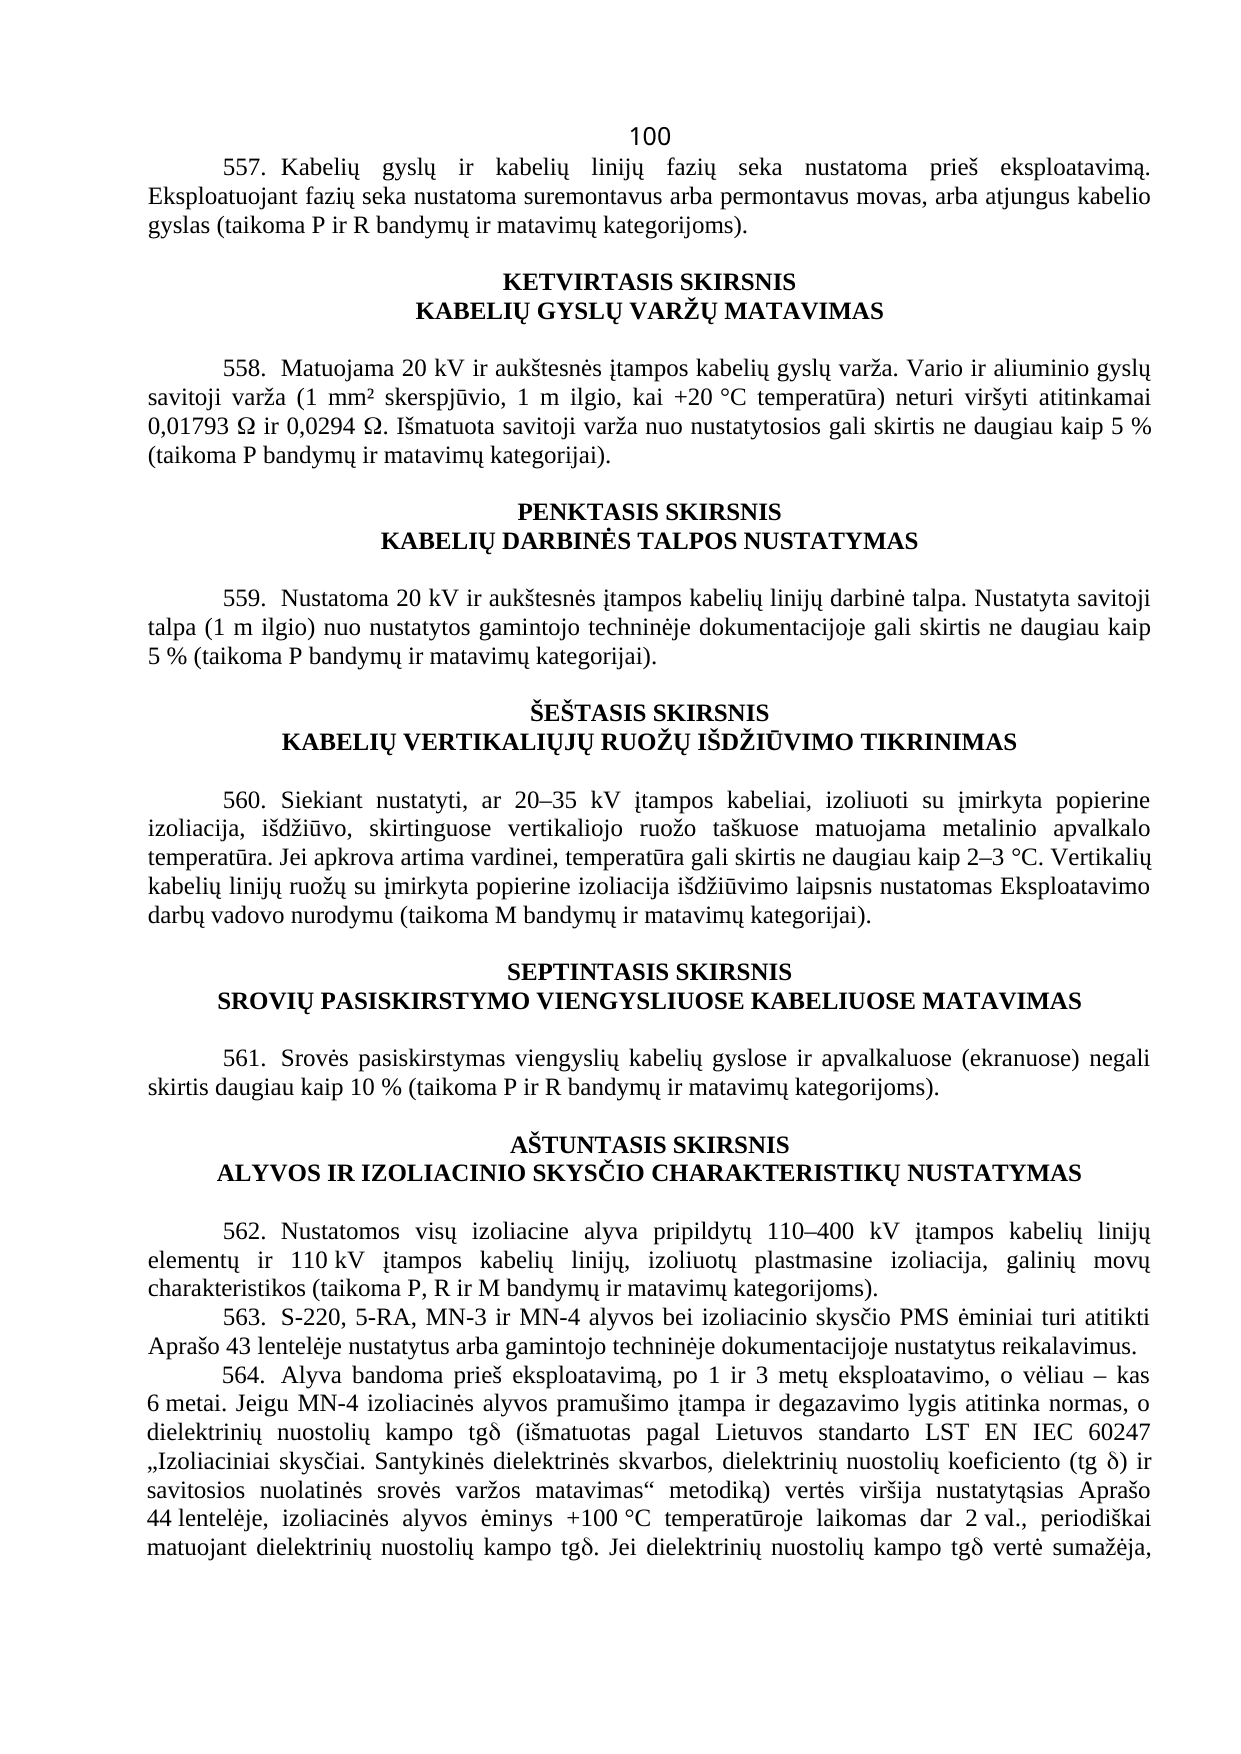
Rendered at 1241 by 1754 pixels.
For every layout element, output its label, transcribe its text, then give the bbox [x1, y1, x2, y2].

subtitle PENKTASIS SKIRSNIS [148, 497, 1152, 526]
subtitle SEPTINTASIS SKIRSNIS [148, 957, 1152, 986]
text 558. Matuojama 20 kV ir aukštesnės įtampos kabelių gyslų varža. Vario ir aliuminio gyslų savitoji varža (1 mm² skerspjūvio, 1 m ilgio, kai +20 °C temperatūra) neturi viršyti atitinkamai 0,01793  ir 0,0294 . Išmatuota savitoji varža nuo nustatytosios gali skirtis ne daugiau kaip 5 % (taikoma P bandymų ir matavimų kategorijai). [148, 353, 1152, 468]
subtitle KABELIŲ GYSLŲ VARŽŲ MATAVIMAS [148, 296, 1152, 325]
subtitle SROVIŲ PASISKIRSTYMO VIENGYSLIUOSE KABELIUOSE MATAVIMAS [148, 986, 1152, 1015]
subtitle KETVIRTASIS SKIRSNIS [148, 267, 1152, 296]
text 561. Srovės pasiskirstymas viengyslių kabelių gyslose ir apvalkaluose (ekranuose) negali skirtis daugiau kaip 10 % (taikoma P ir R bandymų ir matavimų kategorijoms). [148, 1043, 1152, 1101]
subtitle KABELIŲ VERTIKALIŲJŲ RUOŽŲ IŠDŽIŪVIMO TIKRINIMAS [148, 727, 1152, 756]
text 562. Nustatomos visų izoliacine alyva pripildytų 110–400 kV įtampos kabelių linijų elementų ir 110 kV įtampos kabelių linijų, izoliuotų plastmasine izoliacija, galinių movų charakteristikos (taikoma P, R ir M bandymų ir matavimų kategorijoms). [148, 1216, 1152, 1302]
subtitle ŠEŠTASIS SKIRSNIS [148, 698, 1152, 727]
subtitle KABELIŲ DARBINĖS TALPOS NUSTATYMAS [148, 526, 1152, 555]
text 563. S-220, 5-RA, MN-3 ir MN-4 alyvos bei izoliacinio skysčio PMS ėminiai turi atitikti Aprašo 43 lentelėje nustatytus arba gamintojo techninėje dokumentacijoje nustatytus reikalavimus. [148, 1302, 1152, 1360]
text 564. Alyva bandoma prieš eksploatavimą, po 1 ir 3 metų eksploatavimo, o vėliau – kas 6 metai. Jeigu MN-4 izoliacinės alyvos pramušimo įtampa ir degazavimo lygis atitinka normas, o dielektrinių nuostolių kampo tg (išmatuotas pagal Lietuvos standarto LST EN IEC 60247 „Izoliaciniai skysčiai. Santykinės dielektrinės skvarbos, dielektrinių nuostolių koeficiento (tg ) ir savitosios nuolatinės srovės varžos matavimas“ metodiką) vertės viršija nustatytąsias Aprašo 44 lentelėje, izoliacinės alyvos ėminys +100 °C temperatūroje laikomas dar 2 val., periodiškai matuojant dielektrinių nuostolių kampo tg. Jei dielektrinių nuostolių kampo tg vertė sumažėja, [147, 1360, 1152, 1561]
subtitle ALYVOS IR IZOLIACINIO SKYSČIO CHARAKTERISTIKŲ NUSTATYMAS [148, 1158, 1152, 1187]
text 557. Kabelių gyslų ir kabelių linijų fazių seka nustatoma prieš eksploatavimą. Eksploatuojant fazių seka nustatoma suremontavus arba permontavus movas, arba atjungus kabelio gyslas (taikoma P ir R bandymų ir matavimų kategorijoms). [148, 152, 1152, 238]
text 559. Nustatoma 20 kV ir aukštesnės įtampos kabelių linijų darbinė talpa. Nustatyta savitoji talpa (1 m ilgio) nuo nustatytos gamintojo techninėje dokumentacijoje gali skirtis ne daugiau kaip 5 % (taikoma P bandymų ir matavimų kategorijai). [148, 583, 1152, 670]
subtitle AŠTUNTASIS SKIRSNIS [148, 1130, 1152, 1158]
text 560. Siekiant nustatyti, ar 20–35 kV įtampos kabeliai, izoliuoti su įmirkyta popierine izoliacija, išdžiūvo, skirtinguose vertikaliojo ruožo taškuose matuojama metalinio apvalkalo temperatūra. Jei apkrova artima vardinei, temperatūra gali skirtis ne daugiau kaip 2–3 °C. Vertikalių kabelių linijų ruožų su įmirkyta popierine izoliacija išdžiūvimo laipsnis nustatomas Eksploatavimo darbų vadovo nurodymu (taikoma M bandymų ir matavimų kategorijai). [148, 785, 1152, 928]
